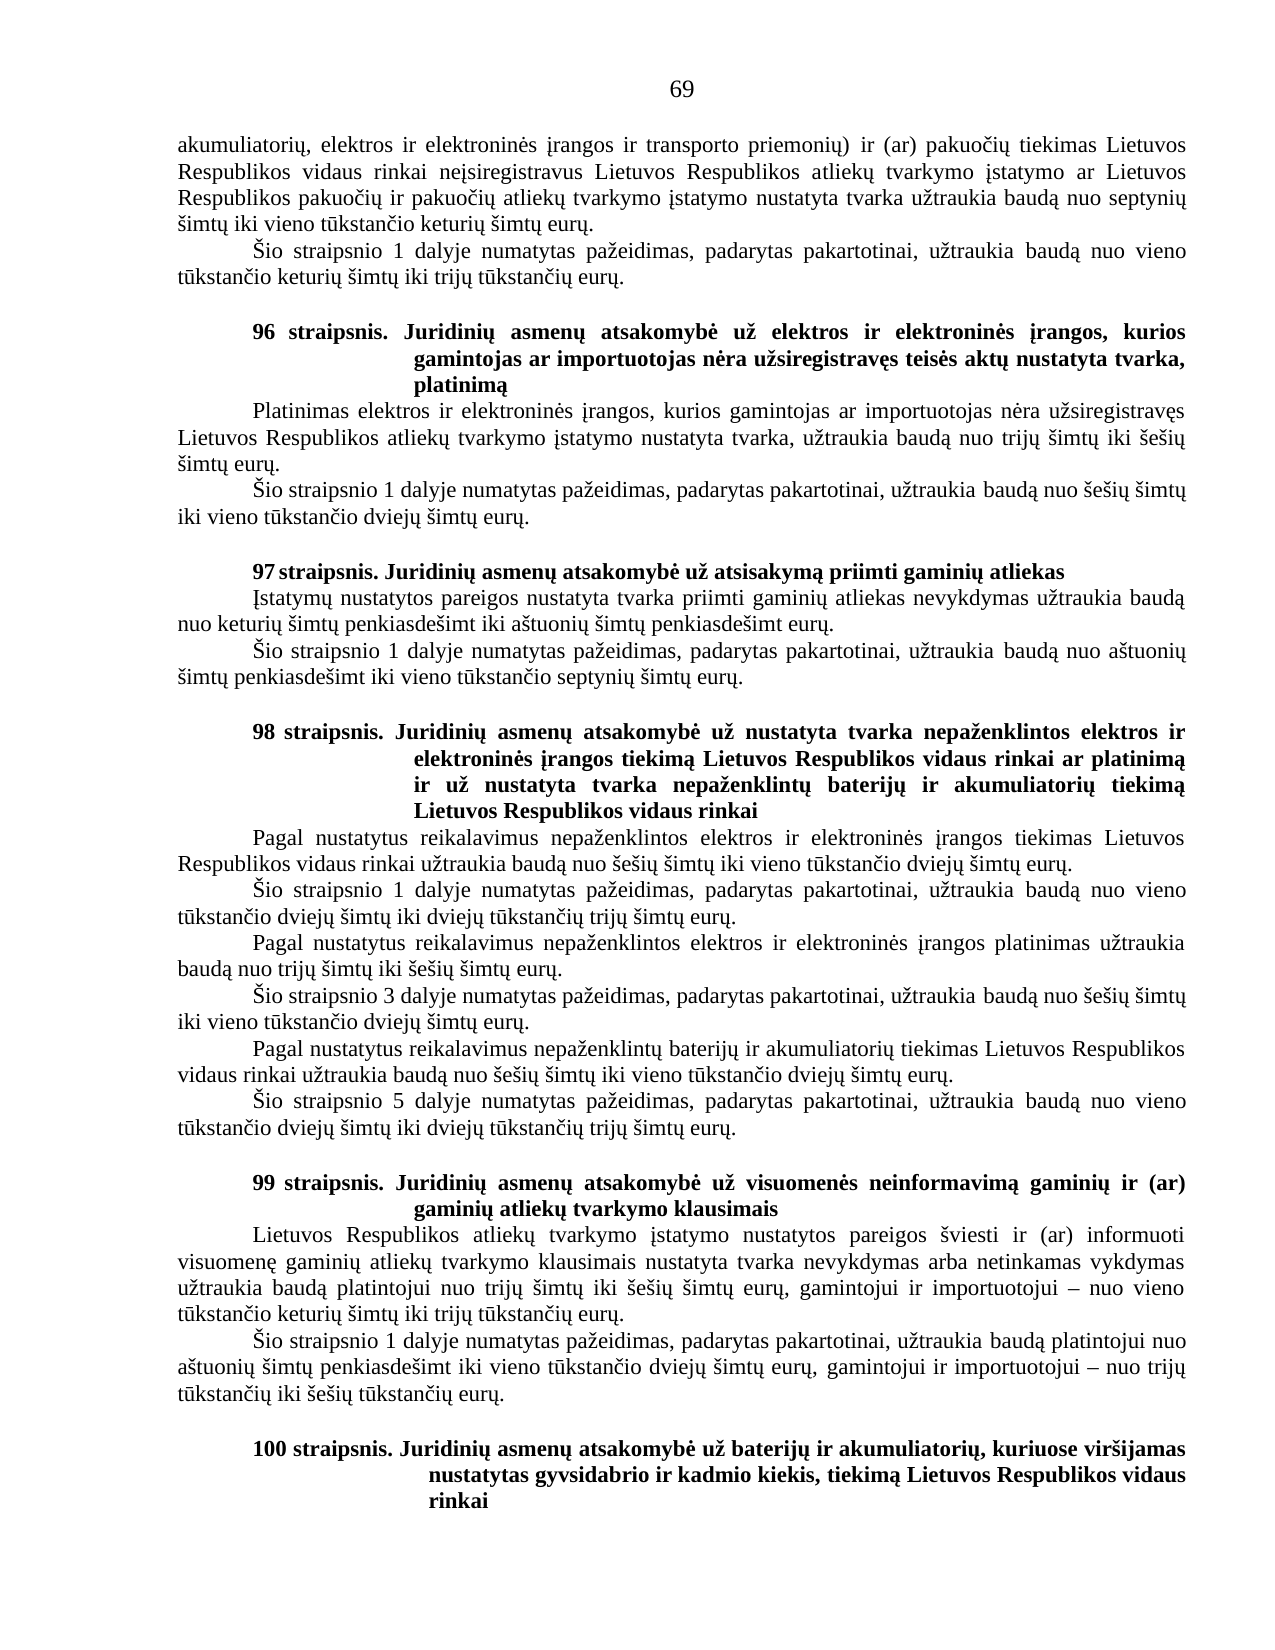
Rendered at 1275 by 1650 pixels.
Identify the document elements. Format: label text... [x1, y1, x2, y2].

text Šio straipsnio 3 dalyje numatytas pažeidimas, padarytas pakartotinai, užtraukia baudą nuo šešių šimtų iki vieno tūkstančio dviejų šimtų eurų. [177, 982, 1186, 1034]
text Šio straipsnio 1 dalyje numatytas pažeidimas, padarytas pakartotinai, užtraukia baudą nuo vieno tūkstančio dviejų šimtų iki dviejų tūkstančių trijų šimtų eurų. [177, 876, 1186, 929]
text Šio straipsnio 1 dalyje numatytas pažeidimas, padarytas pakartotinai, užtraukia baudą platintojui nuo aštuonių šimtų penkiasdešimt iki vieno tūkstančio dviejų šimtų eurų, gamintojui ir importuotojui – nuo trijų tūkstančių iki šešių tūkstančių eurų. [177, 1327, 1186, 1406]
text Pagal nustatytus reikalavimus nepaženklintos elektros ir elektroninės įrangos tiekimas Lietuvos Respublikos vidaus rinkai užtraukia baudą nuo šešių šimtų iki vieno tūkstančio dviejų šimtų eurų. [177, 824, 1186, 876]
text akumuliatorių, elektros ir elektroninės įrangos ir transporto priemonių) ir (ar) pakuočių tiekimas Lietuvos Respublikos vidaus rinkai neįsiregistravus Lietuvos Respublikos atliekų tvarkymo įstatymo ar Lietuvos Respublikos pakuočių ir pakuočių atliekų tvarkymo įstatymo nustatyta tvarka užtraukia baudą nuo septynių šimtų iki vieno tūkstančio keturių šimtų eurų. [177, 131, 1186, 237]
text Įstatymų nustatytos pareigos nustatyta tvarka priimti gaminių atliekas nevykdymas užtraukia baudą nuo keturių šimtų penkiasdešimt iki aštuonių šimtų penkiasdešimt eurų. [177, 584, 1186, 637]
text 100 straipsnis. Juridinių asmenų atsakomybė už baterijų ir akumuliatorių, kuriuose viršijamas nustatytas gyvsidabrio ir kadmio kiekis, tiekimą Lietuvos Respublikos vidaus rinkai [252, 1435, 1186, 1514]
text Šio straipsnio 1 dalyje numatytas pažeidimas, padarytas pakartotinai, užtraukia baudą nuo vieno tūkstančio keturių šimtų iki trijų tūkstančių eurų. [177, 237, 1186, 289]
text Pagal nustatytus reikalavimus nepaženklintų baterijų ir akumuliatorių tiekimas Lietuvos Respublikos vidaus rinkai užtraukia baudą nuo šešių šimtų iki vieno tūkstančio dviejų šimtų eurų. [177, 1034, 1186, 1087]
text Platinimas elektros ir elektroninės įrangos, kurios gamintojas ar importuotojas nėra užsiregistravęs Lietuvos Respublikos atliekų tvarkymo įstatymo nustatyta tvarka, užtraukia baudą nuo trijų šimtų iki šešių šimtų eurų. [177, 397, 1186, 476]
text Pagal nustatytus reikalavimus nepaženklintos elektros ir elektroninės įrangos platinimas užtraukia baudą nuo trijų šimtų iki šešių šimtų eurų. [177, 929, 1186, 982]
text Šio straipsnio 1 dalyje numatytas pažeidimas, padarytas pakartotinai, užtraukia baudą nuo šešių šimtų iki vieno tūkstančio dviejų šimtų eurų. [177, 476, 1186, 529]
text 97 straipsnis. Juridinių asmenų atsakomybė už atsisakymą priimti gaminių atliekas [177, 558, 1186, 584]
text Šio straipsnio 5 dalyje numatytas pažeidimas, padarytas pakartotinai, užtraukia baudą nuo vieno tūkstančio dviejų šimtų iki dviejų tūkstančių trijų šimtų eurų. [177, 1087, 1186, 1140]
text 98 straipsnis. Juridinių asmenų atsakomybė už nustatyta tvarka nepaženklintos elektros ir elektroninės įrangos tiekimą Lietuvos Respublikos vidaus rinkai ar platinimą ir už nustatyta tvarka nepaženklintų baterijų ir akumuliatorių tiekimą Lietuvos Respublikos vidaus rinkai [252, 718, 1186, 824]
text Lietuvos Respublikos atliekų tvarkymo įstatymo nustatytos pareigos šviesti ir (ar) informuoti visuomenę gaminių atliekų tvarkymo klausimais nustatyta tvarka nevykdymas arba netinkamas vykdymas užtraukia baudą platintojui nuo trijų šimtų iki šešių šimtų eurų, gamintojui ir importuotojui – nuo vieno tūkstančio keturių šimtų iki trijų tūkstančių eurų. [177, 1221, 1186, 1327]
text 96 straipsnis. Juridinių asmenų atsakomybė už elektros ir elektroninės įrangos, kurios gamintojas ar importuotojas nėra užsiregistravęs teisės aktų nustatyta tvarka, platinimą [252, 318, 1186, 397]
text Šio straipsnio 1 dalyje numatytas pažeidimas, padarytas pakartotinai, užtraukia baudą nuo aštuonių šimtų penkiasdešimt iki vieno tūkstančio septynių šimtų eurų. [177, 637, 1186, 689]
text 99 straipsnis. Juridinių asmenų atsakomybė už visuomenės neinformavimą gaminių ir (ar) gaminių atliekų tvarkymo klausimais [252, 1169, 1186, 1221]
